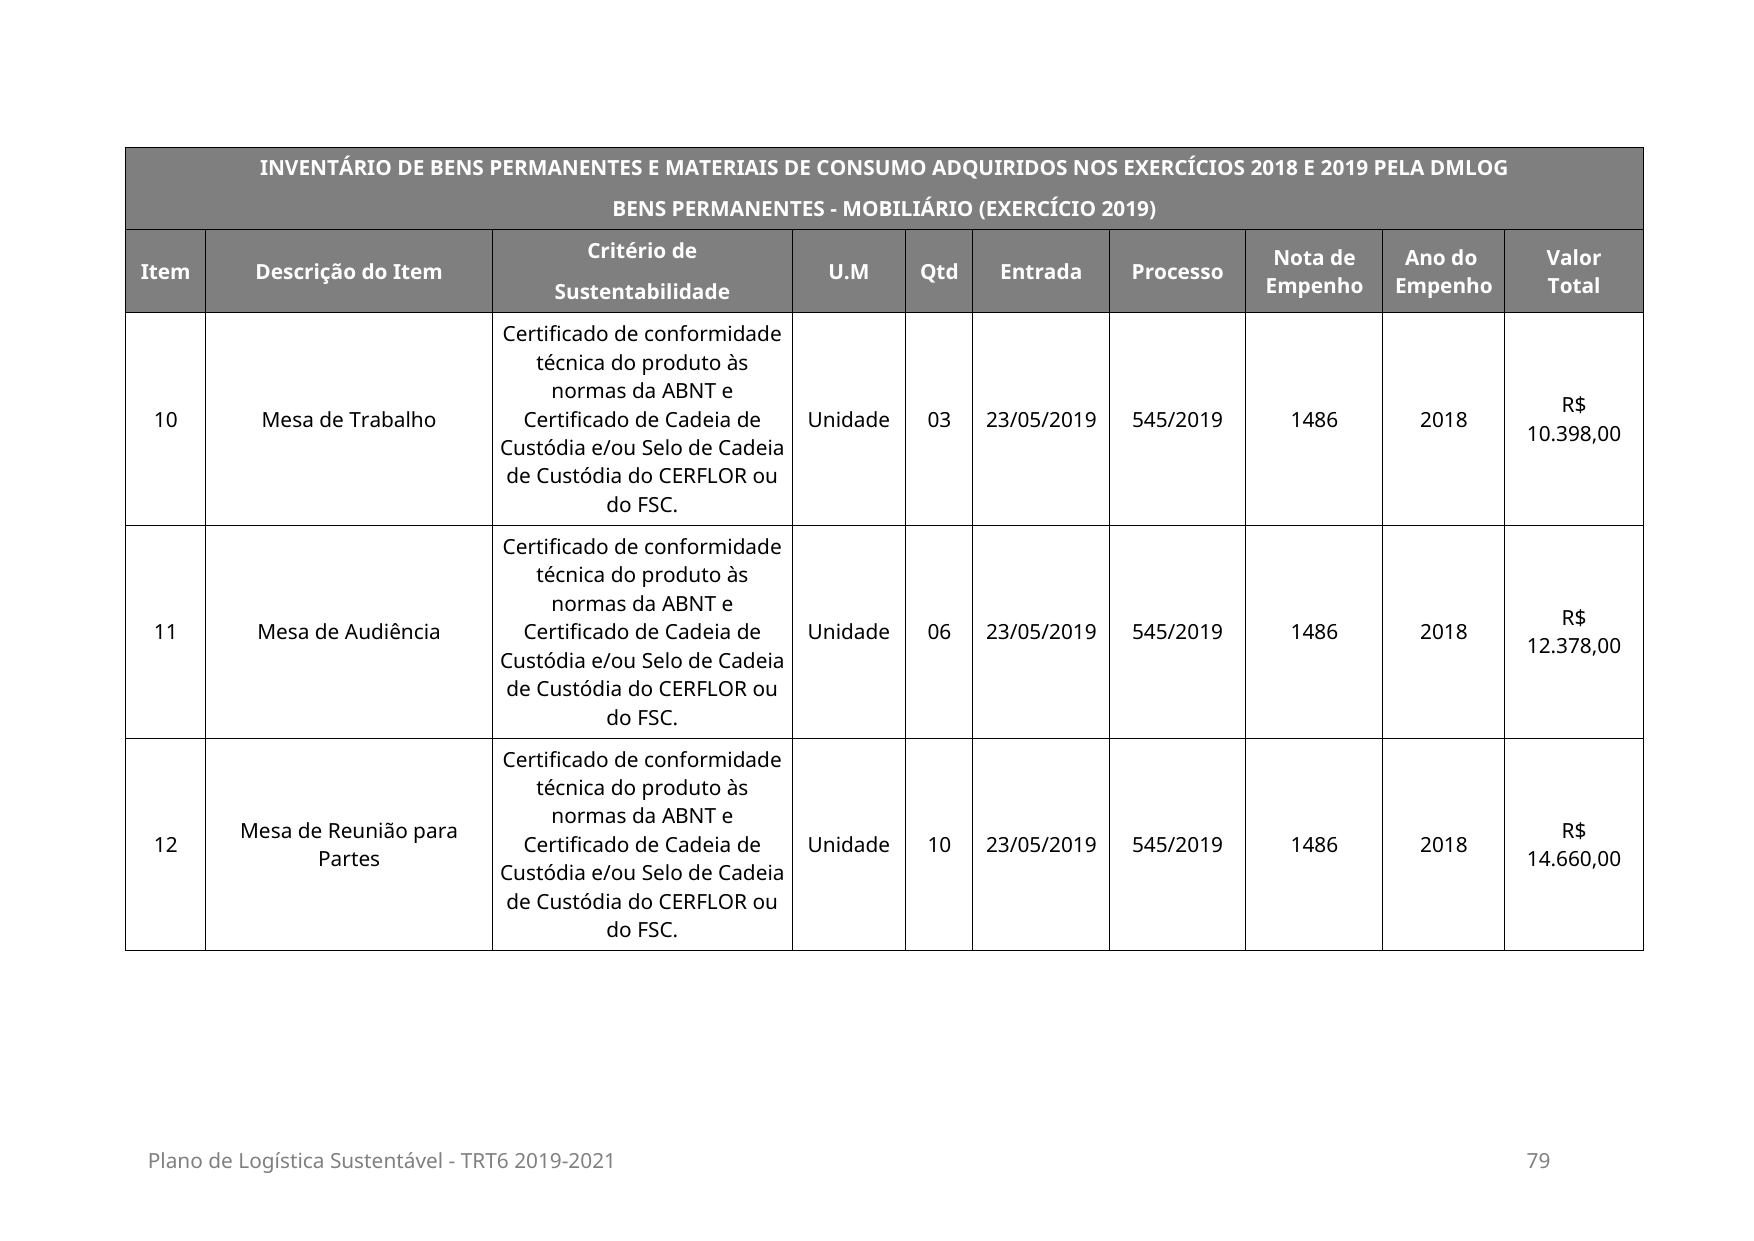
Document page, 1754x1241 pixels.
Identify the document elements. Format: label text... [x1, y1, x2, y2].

table_cell Item [126, 230, 205, 312]
table_cell 545/2019 [1110, 313, 1245, 525]
table_cell 03 [906, 313, 972, 525]
table_cell 23/05/2019 [973, 526, 1109, 737]
table_cell Entrada [973, 230, 1109, 312]
table_cell 2018 [1383, 739, 1504, 950]
table_cell Unidade [793, 313, 905, 525]
table_cell R$ 12.378,00 [1505, 526, 1643, 737]
table_cell 1486 [1246, 313, 1382, 525]
table_cell U.M [793, 230, 905, 312]
table_cell 545/2019 [1110, 739, 1245, 950]
table_cell Critério de Sustentabilidade [493, 230, 792, 312]
table_cell Qtd [906, 230, 972, 312]
table_cell R$ 14.660,00 [1505, 739, 1643, 950]
table_cell Certificado de conformidade técnica do produto às normas da ABNT e Certificado de Cadeia de Custódia e/ou Selo de Cadeia de Custódia do CERFLOR ou do FSC. [493, 526, 792, 737]
table_cell Certificado de conformidade técnica do produto às normas da ABNT e Certificado de Cadeia de Custódia e/ou Selo de Cadeia de Custódia do CERFLOR ou do FSC. [493, 313, 792, 525]
table_cell Unidade [793, 739, 905, 950]
table_cell 2018 [1383, 313, 1504, 525]
table_cell 1486 [1246, 739, 1382, 950]
table_cell 1486 [1246, 526, 1382, 737]
table_cell 06 [906, 526, 972, 737]
table_cell 10 [126, 313, 205, 525]
table_cell 12 [126, 739, 205, 950]
table_cell Mesa de Reunião para Partes [206, 739, 492, 950]
table_cell Ano do Empenho [1383, 230, 1504, 312]
table_cell 545/2019 [1110, 526, 1245, 737]
table_cell R$ 10.398,00 [1505, 313, 1643, 525]
table_cell 23/05/2019 [973, 313, 1109, 525]
table_cell Unidade [793, 526, 905, 737]
table_cell Certificado de conformidade técnica do produto às normas da ABNT e Certificado de Cadeia de Custódia e/ou Selo de Cadeia de Custódia do CERFLOR ou do FSC. [493, 739, 792, 950]
table_cell 2018 [1383, 526, 1504, 737]
table_cell BENS PERMANENTES - MOBILIÁRIO (EXERCÍCIO 2019) [126, 188, 1643, 229]
table_cell Mesa de Audiência [206, 526, 492, 737]
table_cell Mesa de Trabalho [206, 313, 492, 525]
table_cell Valor Total [1505, 230, 1643, 312]
table_cell 23/05/2019 [973, 739, 1109, 950]
table_header INVENTÁRIO DE BENS PERMANENTES E MATERIAIS DE CONSUMO ADQUIRIDOS NOS EXERCÍCIOS 2018 E 2019 PELA DMLOG [126, 148, 1643, 188]
table_cell Descrição do Item [206, 230, 492, 312]
table_cell 11 [126, 526, 205, 737]
table_cell Processo [1110, 230, 1245, 312]
table_cell Nota de Empenho [1246, 230, 1382, 312]
table_cell 10 [906, 739, 972, 950]
